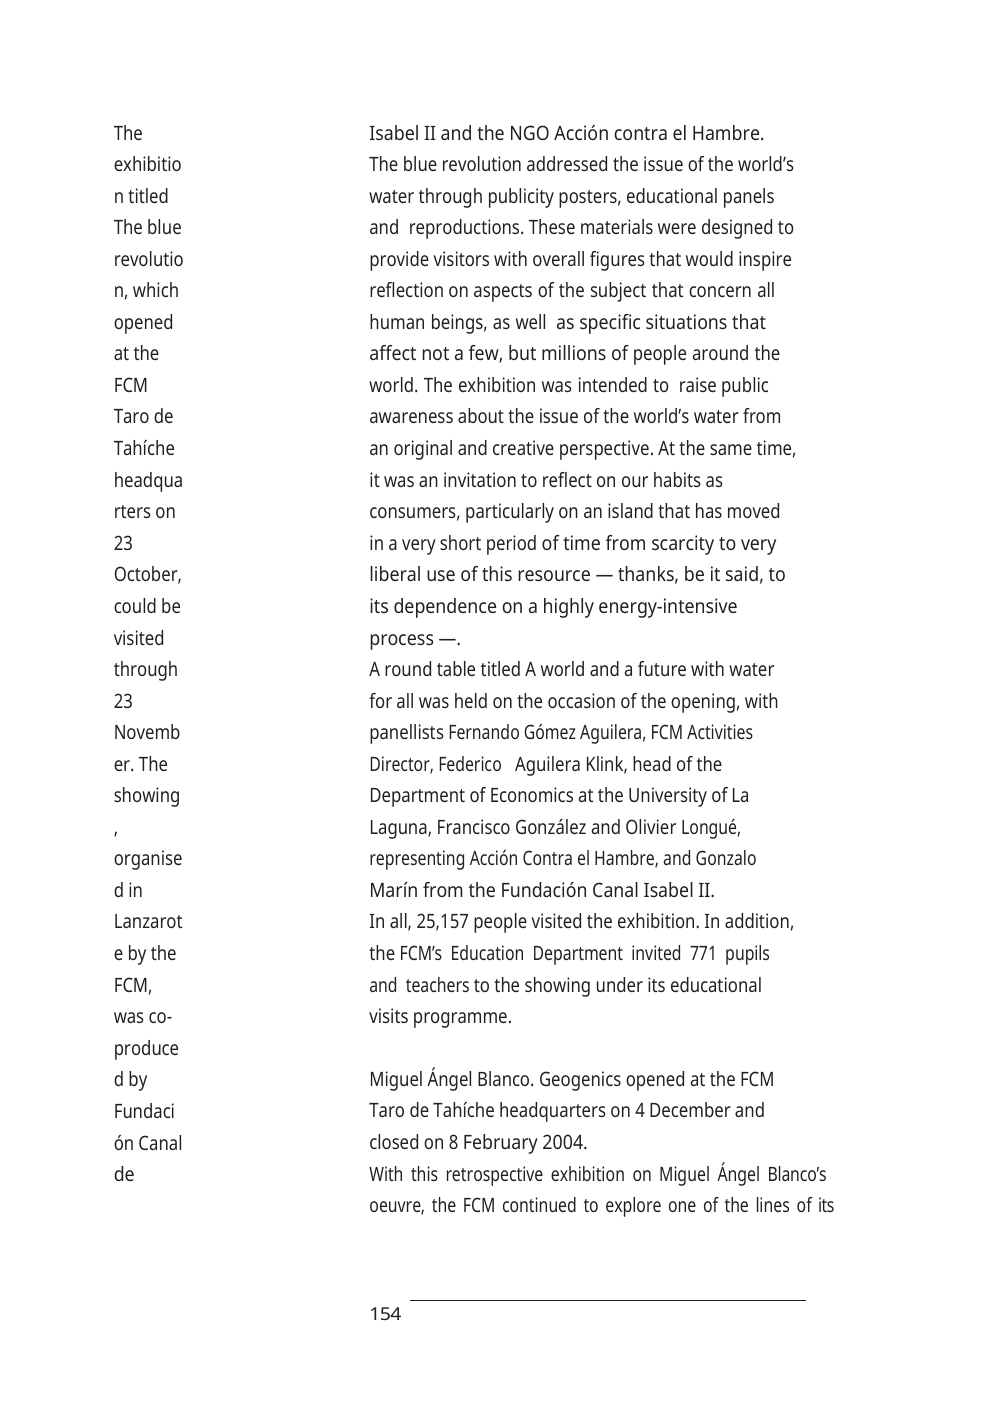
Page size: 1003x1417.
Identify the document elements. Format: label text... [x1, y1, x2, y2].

text A round table titled A world and a future with water for all was held on the occasion of the opening, with panellists Fernando Gómez Aguilera, FCM Activities Director, Federico Aguilera Klink, head of the Department of Economics at the University of La Laguna, Francisco González and Olivier Longué, representing Acción Contra el Hambre, and Gonzalo Marín from the Fundación Canal Isabel II. [369, 655, 790, 903]
text Isabel II and the NGO Acción contra el Hambre. [369, 119, 802, 146]
text With this retrospective exhibition on Miguel Ángel Blanco’s [369, 1160, 973, 1187]
text Miguel Ángel Blanco. Geogenics opened at the FCM Taro de Tahíche headquarters on 4 December and closed on 8 February 2004. [369, 1065, 791, 1155]
text oeuvre, the FCM continued to explore one of the lines of its [369, 1191, 973, 1218]
text The blue revolution addressed the issue of the world’s water through publicity posters, educational panels and reproductions. These materials were designed to provide visitors with overall figures that would inspire reflection on aspects of the subject that concern all human beings, as well as specific situations that affect not a few, but millions of people around the world. The exhibition was intended to raise public awareness about the issue of the world’s water from an original and creative perspective. At the same time, it was an invitation to reflect on our habits as consumers, particularly on an island that has moved in a very short period of time from scarcity to very liberal use of this resource — thanks, be it said, to its dependence on a highly energy-intensive process —. [369, 150, 800, 651]
text The exhibition titled The blue revolution, which opened at the FCM Taro de Tahíche headquarters on 23 October, could be visited through 23 November. The showing, organised in Lanzarote by the FCM, was co-produced by Fundación Canal de [113, 119, 184, 1187]
text In all, 25,157 people visited the exhibition. In addition, the FCM’s Education Department invited 771 pupils and teachers to the showing under its educational visits programme. [369, 908, 802, 1029]
